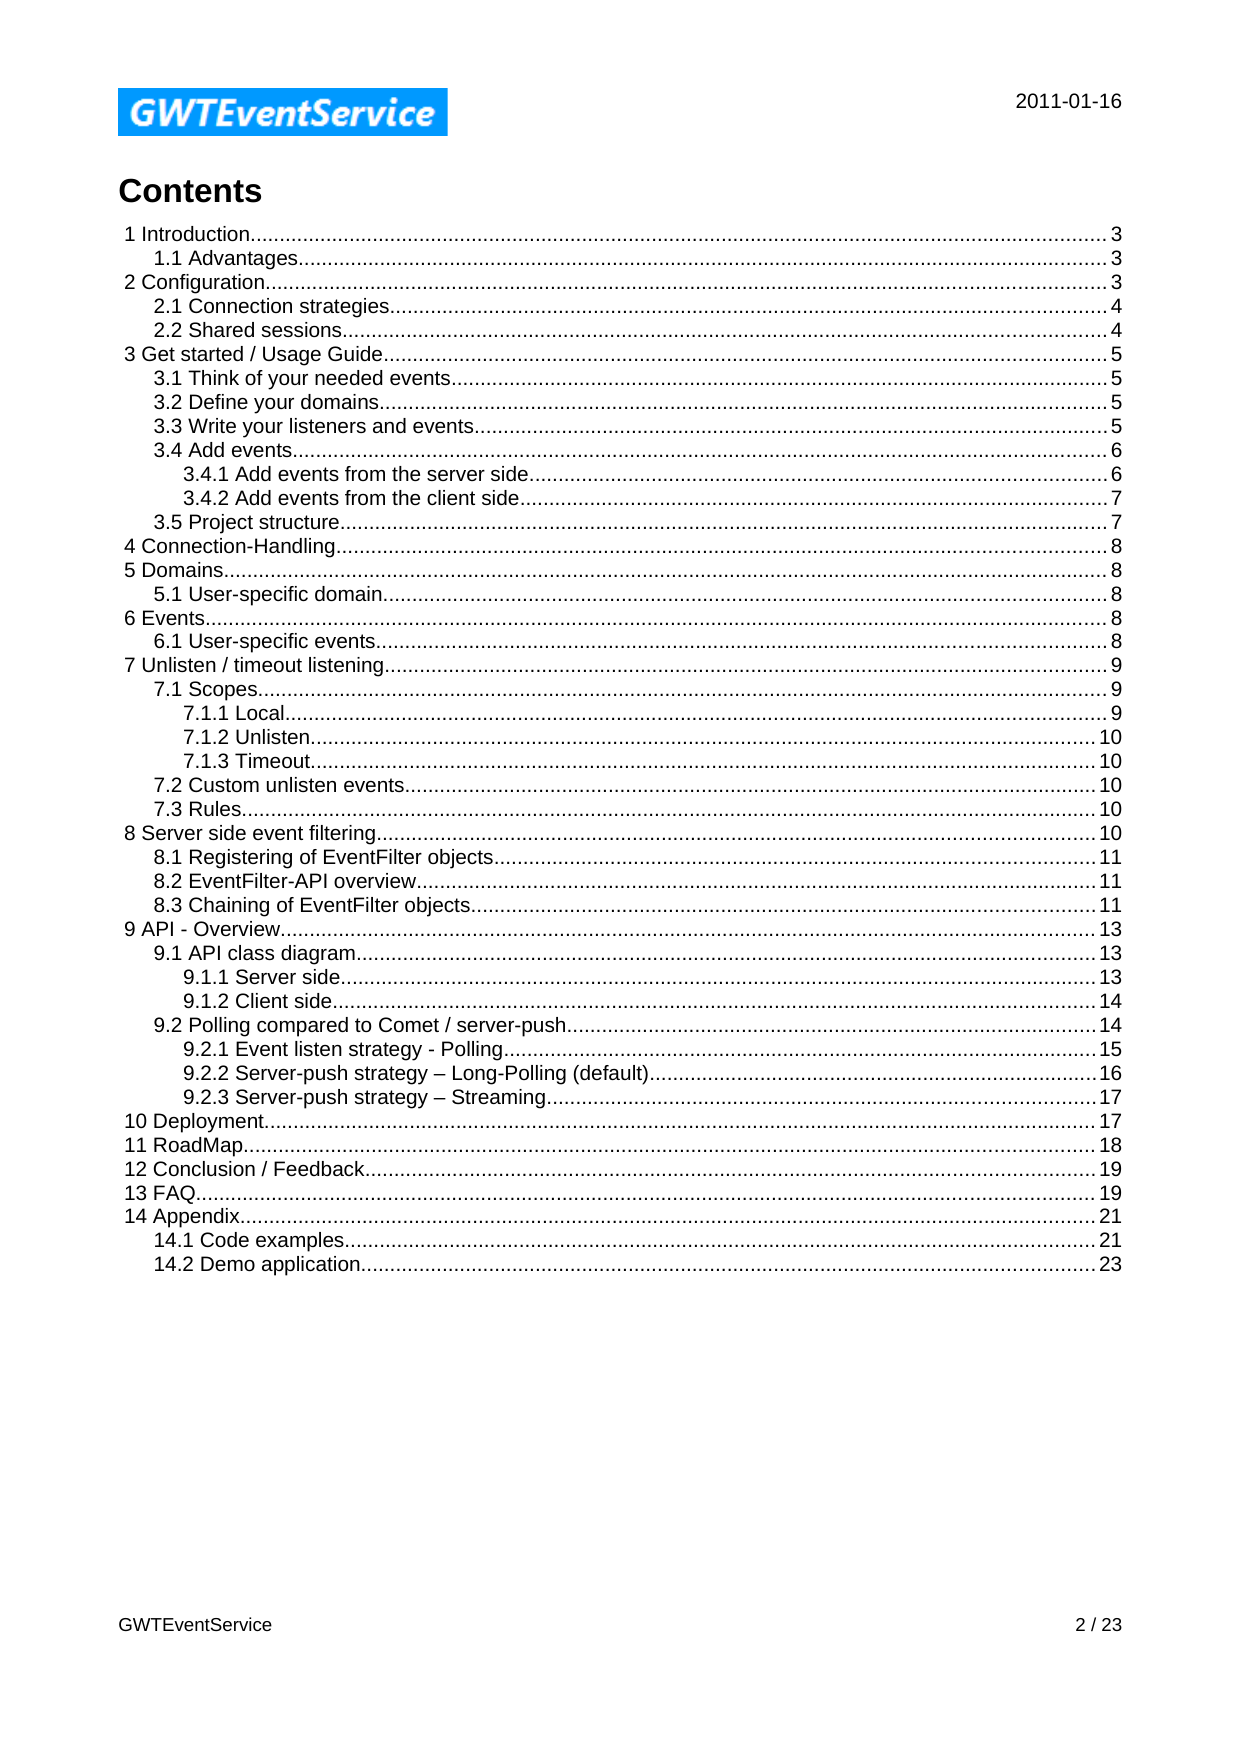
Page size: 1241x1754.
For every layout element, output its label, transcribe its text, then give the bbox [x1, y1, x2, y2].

text 14.2 Demo application 23 [148, 1252, 1122, 1276]
subtitle Contents [118, 171, 1122, 209]
text 4 Connection-Handling 8 [118, 533, 1122, 557]
text 3 Get started / Usage Guide 5 [118, 342, 1122, 366]
text 7.1.3 Timeout 10 [177, 749, 1122, 773]
text 9.2.2 Server-push strategy – Long-Polling (default) 16 [177, 1061, 1122, 1084]
text 3.3 Write your listeners and events 5 [148, 414, 1122, 438]
text 9.1.2 Client side 14 [177, 989, 1122, 1013]
text 9.2.3 Server-push strategy – Streaming 17 [177, 1084, 1122, 1108]
text 10 Deployment 17 [118, 1108, 1122, 1132]
text 9.2.1 Event listen strategy - Polling 15 [177, 1037, 1122, 1061]
text 7.1.2 Unlisten 10 [177, 725, 1122, 749]
text 7.2 Custom unlisten events 10 [148, 773, 1122, 797]
text 11 RoadMap 18 [118, 1132, 1122, 1156]
text 1.1 Advantages 3 [148, 246, 1122, 270]
text 2.2 Shared sessions 4 [148, 318, 1122, 342]
text 8.1 Registering of EventFilter objects 11 [148, 845, 1122, 869]
text 2 Configuration 3 [118, 270, 1122, 294]
text 9.1.1 Server side 13 [177, 965, 1122, 989]
text 13 FAQ 19 [118, 1180, 1122, 1204]
text 7.1.1 Local 9 [177, 701, 1122, 725]
text 5 Domains 8 [118, 557, 1122, 581]
text 7 Unlisten / timeout listening 9 [118, 653, 1122, 677]
text 14.1 Code examples 21 [148, 1228, 1122, 1252]
text 12 Conclusion / Feedback 19 [118, 1156, 1122, 1180]
text 9.1 API class diagram 13 [148, 941, 1122, 965]
text 6 Events 8 [118, 605, 1122, 629]
text 3.5 Project structure 7 [148, 509, 1122, 533]
text 9 API - Overview 13 [118, 917, 1122, 941]
text 3.1 Think of your needed events 5 [148, 366, 1122, 390]
text 3.4.1 Add events from the server side 6 [177, 462, 1122, 486]
text 8 Server side event filtering 10 [118, 821, 1122, 845]
text 7.3 Rules 10 [148, 797, 1122, 821]
text 3.4.2 Add events from the client side 7 [177, 486, 1122, 509]
text 6.1 User-specific events 8 [148, 629, 1122, 653]
text 2.1 Connection strategies 4 [148, 294, 1122, 318]
text 1 Introduction 3 [118, 222, 1122, 246]
text 7.1 Scopes 9 [148, 677, 1122, 701]
text 8.3 Chaining of EventFilter objects 11 [148, 893, 1122, 917]
text 3.4 Add events 6 [148, 438, 1122, 462]
text 9.2 Polling compared to Comet / server-push 14 [148, 1013, 1122, 1037]
text 14 Appendix 21 [118, 1204, 1122, 1228]
text 3.2 Define your domains 5 [148, 390, 1122, 414]
picture [118, 88, 448, 136]
text 5.1 User-specific domain 8 [148, 581, 1122, 605]
text 8.2 EventFilter-API overview 11 [148, 869, 1122, 893]
